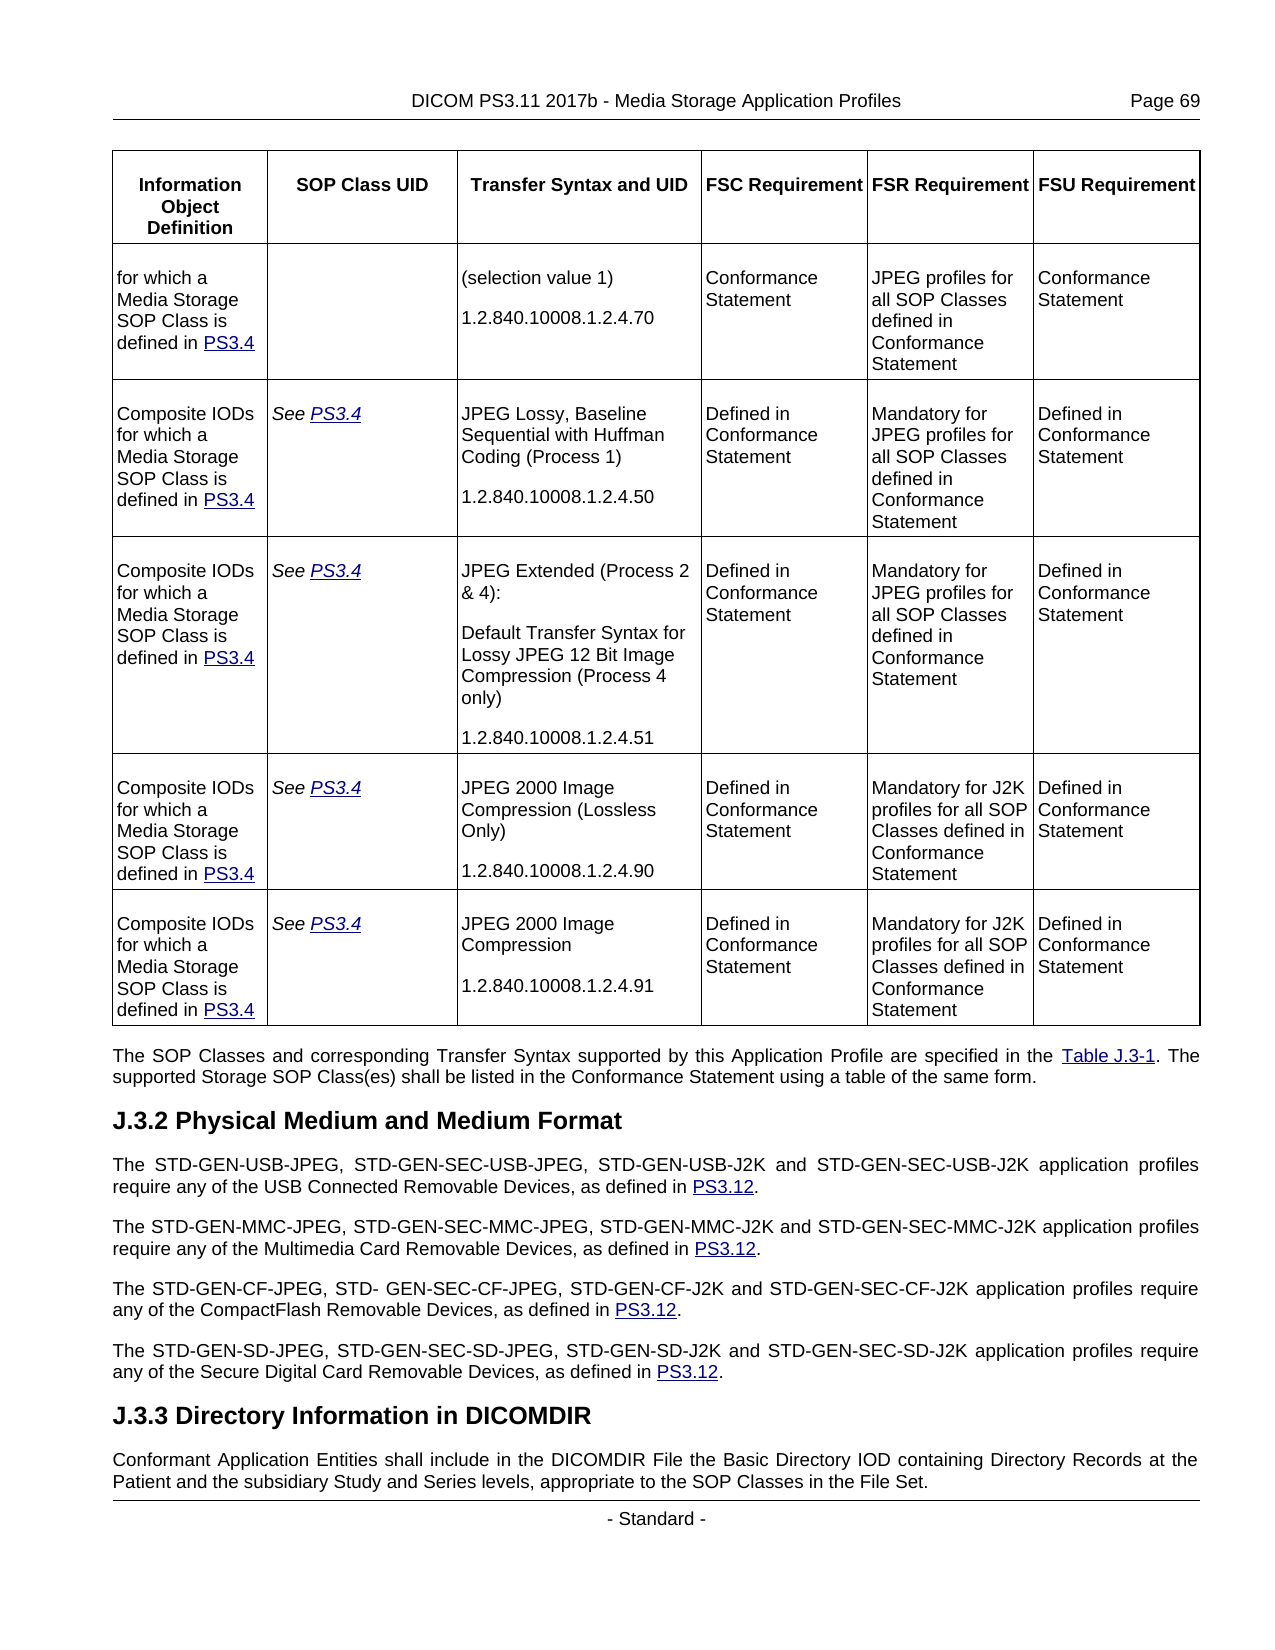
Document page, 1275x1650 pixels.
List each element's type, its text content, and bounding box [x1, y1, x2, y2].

table_cell Mandatory for JPEG profiles for all SOP Classes defined in Conformance Statement [868, 380, 1033, 536]
table_cell (selection value 1) 1.2.840.10008.1.2.4.70 [458, 244, 701, 379]
table_cell See PS3.4 [268, 754, 457, 889]
table_cell JPEG profiles for all SOP Classes defined in Conformance Statement [868, 244, 1033, 379]
table_cell JPEG Lossy, Baseline Sequential with Huffman Coding (Process 1) 1.2.840.10008.1.2.4.50 [458, 380, 701, 536]
table_cell Composite IODs for which a Media Storage SOP Class is defined in PS3.4 [113, 890, 267, 1025]
table_cell Defined in Conformance Statement [1034, 380, 1199, 536]
table_cell Defined in Conformance Statement [702, 890, 867, 1025]
table_cell See PS3.4 [268, 890, 457, 1025]
table_cell Mandatory for JPEG profiles for all SOP Classes defined in Conformance Statement [868, 537, 1033, 753]
table_cell Composite IODs for which a Media Storage SOP Class is defined in PS3.4 [113, 380, 267, 536]
table_header SOP Class UID [268, 151, 457, 243]
text The SOP Classes and corresponding Transfer Syntax supported by this Application Profile are specified in the Table J.3-1. The supported Storage SOP Class(es) shall be listed in the Conformance Statement using a table of the same form. [112, 1044, 1200, 1088]
table_cell for which a Media Storage SOP Class is defined in PS3.4 [113, 244, 267, 379]
text The STD-GEN-MMC-JPEG, STD-GEN-SEC-MMC-JPEG, STD-GEN-MMC-J2K and STD-GEN-SEC-MMC-J2K application profiles require any of the Multimedia Card Removable Devices, as defined in PS3.12. [112, 1216, 1200, 1259]
table_cell Defined in Conformance Statement [1034, 537, 1199, 753]
text The STD-GEN-CF-JPEG, STD- GEN-SEC-CF-JPEG, STD-GEN-CF-J2K and STD-GEN-SEC-CF-J2K application profiles require any of the CompactFlash Removable Devices, as defined in PS3.12. [112, 1278, 1200, 1321]
table_cell Composite IODs for which a Media Storage SOP Class is defined in PS3.4 [113, 754, 267, 889]
table_cell See PS3.4 [268, 537, 457, 753]
table_cell Mandatory for J2K profiles for all SOP Classes defined in Conformance Statement [868, 754, 1033, 889]
text J.3.2 Physical Medium and Medium Format [112, 1106, 1200, 1135]
text The STD-GEN-USB-JPEG, STD-GEN-SEC-USB-JPEG, STD-GEN-USB-J2K and STD-GEN-SEC-USB-J2K application profiles require any of the USB Connected Removable Devices, as defined in PS3.12. [112, 1154, 1200, 1197]
text Conformant Application Entities shall include in the DICOMDIR File the Basic Directory IOD containing Directory Records at the Patient and the subsidiary Study and Series levels, appropriate to the SOP Classes in the File Set. [112, 1449, 1200, 1492]
table_cell [268, 244, 457, 379]
table_cell Defined in Conformance Statement [702, 537, 867, 753]
table_cell Defined in Conformance Statement [1034, 890, 1199, 1025]
table_header FSU Requirement [1034, 151, 1199, 243]
table_cell See PS3.4 [268, 380, 457, 536]
text The STD-GEN-SD-JPEG, STD-GEN-SEC-SD-JPEG, STD-GEN-SD-J2K and STD-GEN-SEC-SD-J2K application profiles require any of the Secure Digital Card Removable Devices, as defined in PS3.12. [112, 1339, 1200, 1383]
table_cell Mandatory for J2K profiles for all SOP Classes defined in Conformance Statement [868, 890, 1033, 1025]
table_header Information Object Definition [113, 151, 267, 243]
table_cell Conformance Statement [702, 244, 867, 379]
table_cell Defined in Conformance Statement [702, 380, 867, 536]
table_header FSC Requirement [702, 151, 867, 243]
table_header Transfer Syntax and UID [458, 151, 701, 243]
table_cell JPEG 2000 Image Compression (Lossless Only) 1.2.840.10008.1.2.4.90 [458, 754, 701, 889]
table_cell Conformance Statement [1034, 244, 1199, 379]
table_cell JPEG Extended (Process 2 & 4): Default Transfer Syntax for Lossy JPEG 12 Bit Image Compression (Process 4 only) 1.2.840.10008.1.2.4.51 [458, 537, 701, 753]
table_cell Defined in Conformance Statement [702, 754, 867, 889]
table_cell Composite IODs for which a Media Storage SOP Class is defined in PS3.4 [113, 537, 267, 753]
text J.3.3 Directory Information in DICOMDIR [112, 1401, 1200, 1430]
table_cell JPEG 2000 Image Compression 1.2.840.10008.1.2.4.91 [458, 890, 701, 1025]
table_header FSR Requirement [868, 151, 1033, 243]
table_cell Defined in Conformance Statement [1034, 754, 1199, 889]
